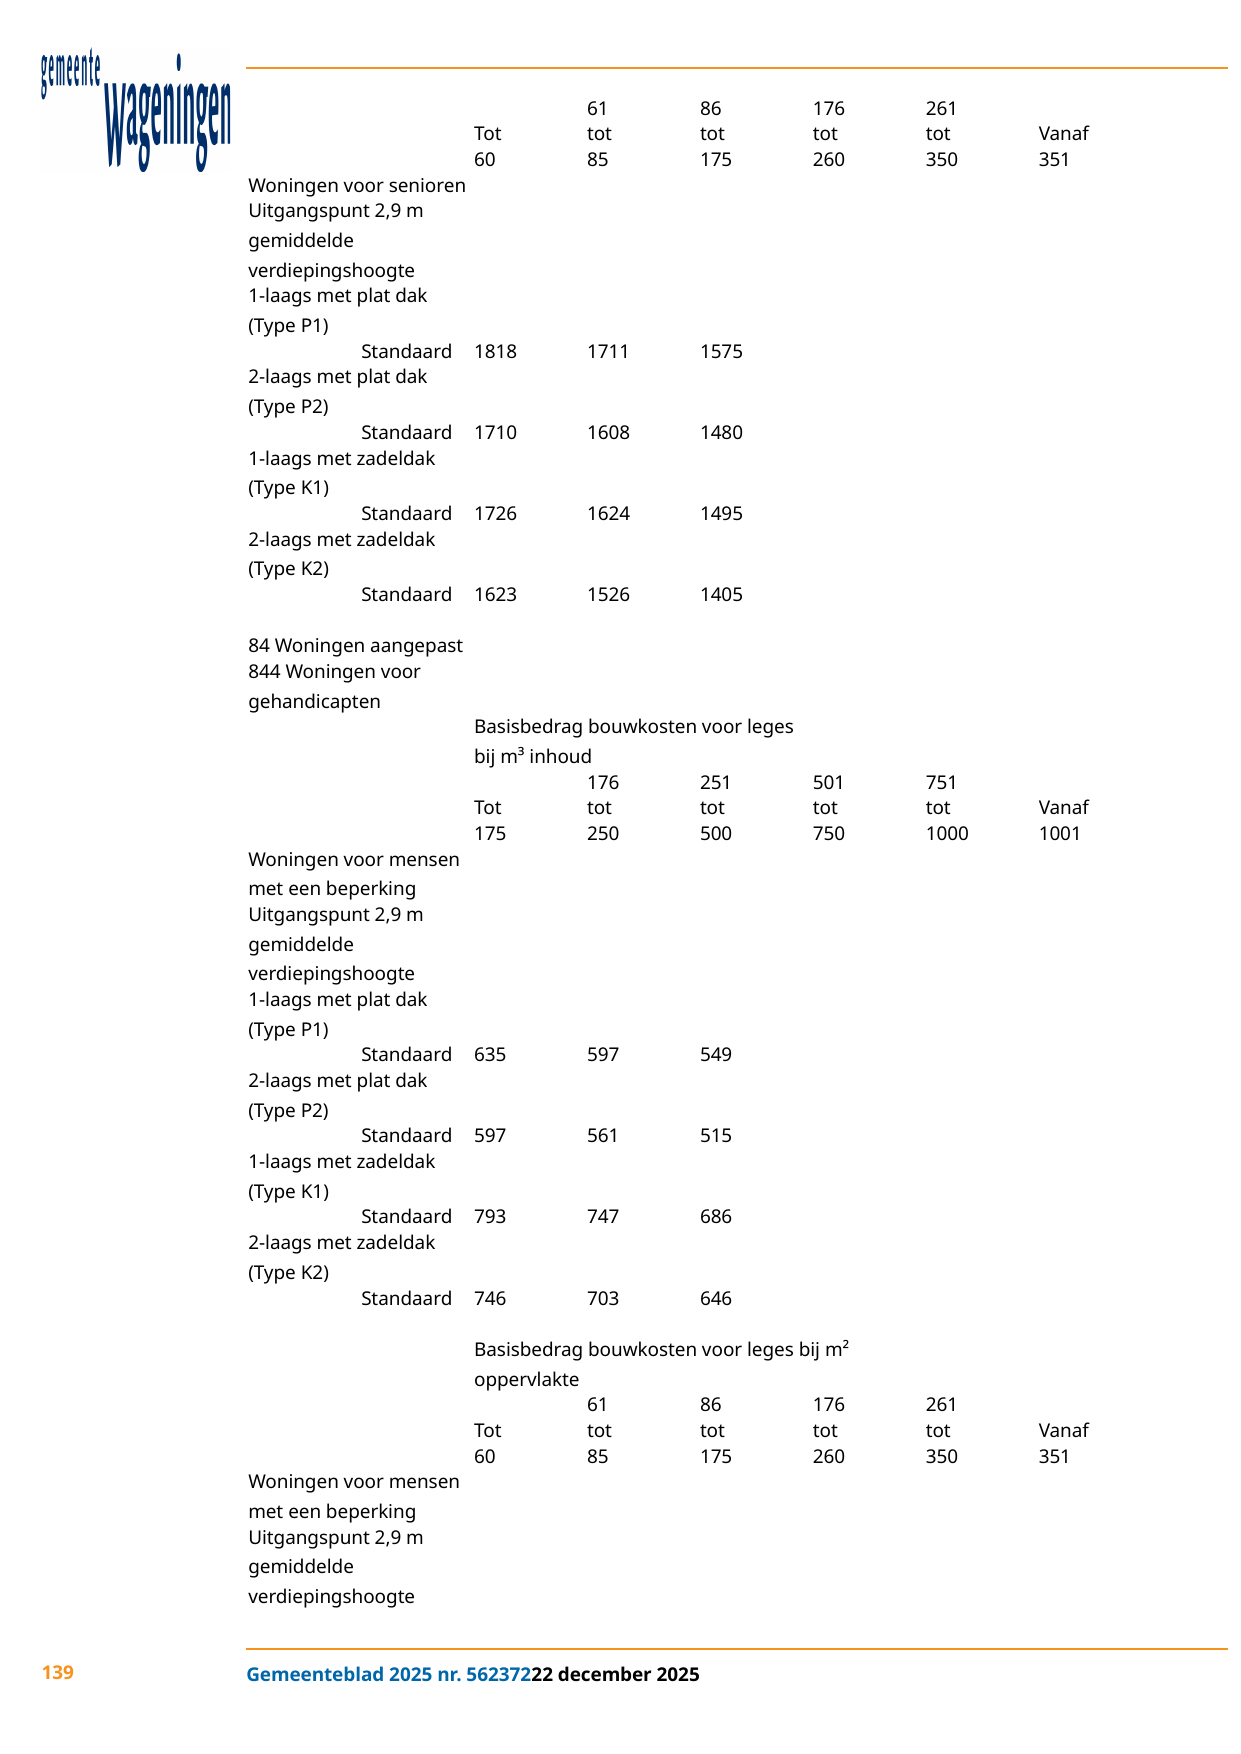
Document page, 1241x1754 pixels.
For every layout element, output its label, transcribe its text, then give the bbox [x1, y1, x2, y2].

table_cell [248, 581, 361, 607]
table_cell [587, 283, 700, 338]
table_cell [700, 283, 813, 338]
table_cell [926, 338, 1038, 364]
table_cell [587, 1469, 700, 1524]
table_cell 175 [700, 1443, 813, 1469]
table_cell [587, 633, 700, 658]
table_cell [813, 338, 926, 364]
table_cell [1039, 419, 1152, 445]
table_cell [813, 633, 926, 658]
table_cell Uitgangspunt 2,9 m gemiddelde verdiepingshoogte [248, 198, 474, 283]
table_cell [248, 1310, 361, 1336]
table_cell [248, 500, 361, 526]
table_cell [813, 419, 926, 445]
table_cell 561 [587, 1123, 700, 1148]
table_cell 1726 [474, 500, 587, 526]
table_cell [474, 986, 587, 1042]
table_cell [926, 526, 1038, 581]
table_cell [813, 581, 926, 607]
table_cell [474, 1469, 587, 1524]
table_cell [1039, 1123, 1152, 1148]
table_cell [1039, 986, 1152, 1042]
table_cell [926, 198, 1038, 283]
table_cell [587, 364, 700, 419]
table_cell [813, 283, 926, 338]
table_cell 515 [700, 1123, 813, 1148]
table_cell [587, 1310, 700, 1336]
table_cell [587, 607, 700, 632]
table_cell [1039, 581, 1152, 607]
table_cell [587, 526, 700, 581]
table_cell [1039, 633, 1152, 658]
table_cell 1711 [587, 338, 700, 364]
table_cell 1623 [474, 581, 587, 607]
table_cell [587, 172, 700, 198]
table_cell 686 [700, 1204, 813, 1229]
table_cell [813, 607, 926, 632]
table_cell [248, 714, 361, 769]
table_cell [361, 795, 474, 820]
table_cell [1039, 658, 1152, 713]
table_cell [361, 1391, 474, 1417]
table_cell [813, 1229, 926, 1285]
table_cell Standaard [361, 419, 474, 445]
table_cell 351 [1039, 1443, 1152, 1469]
table_cell tot [813, 795, 926, 820]
table_cell [813, 1148, 926, 1204]
table_cell [813, 1469, 926, 1524]
table_cell [926, 581, 1038, 607]
table_cell [248, 820, 361, 846]
table_cell [248, 1443, 361, 1469]
table_cell tot [813, 121, 926, 146]
table_cell 261 [926, 1391, 1038, 1417]
table_cell [587, 901, 700, 986]
table_cell [474, 198, 587, 283]
table_cell [248, 1285, 361, 1310]
table_cell tot [587, 121, 700, 146]
table_cell [248, 1123, 361, 1148]
table_cell [1039, 1524, 1152, 1609]
table_cell Tot [474, 1417, 587, 1443]
table_cell [926, 172, 1038, 198]
table_cell [813, 846, 926, 901]
table_cell 60 [474, 1443, 587, 1469]
table_cell tot [813, 1417, 926, 1443]
table_cell 2-laags met plat dak (Type P2) [248, 1067, 474, 1123]
table_cell [926, 607, 1038, 632]
table_cell tot [700, 795, 813, 820]
table_cell [813, 1042, 926, 1067]
table_cell 84 Woningen aangepast [248, 633, 474, 658]
table_cell Vanaf [1039, 795, 1152, 820]
table_cell [248, 607, 361, 632]
table_cell 793 [474, 1204, 587, 1229]
table_cell [813, 901, 926, 986]
table_cell 1-laags met plat dak (Type P1) [248, 986, 474, 1042]
table_cell [587, 1524, 700, 1609]
table_cell [926, 419, 1038, 445]
table_cell [587, 986, 700, 1042]
table_cell [474, 445, 587, 500]
table_cell [700, 526, 813, 581]
table_cell [248, 419, 361, 445]
table_cell [700, 1229, 813, 1285]
table_cell [813, 986, 926, 1042]
table_cell 1575 [700, 338, 813, 364]
table_cell [474, 283, 587, 338]
table_cell [1039, 500, 1152, 526]
table_cell Uitgangspunt 2,9 m gemiddelde verdiepingshoogte [248, 1524, 474, 1609]
table_cell [474, 607, 587, 632]
table_cell [813, 1310, 926, 1336]
table_cell 1710 [474, 419, 587, 445]
table_cell [1039, 283, 1152, 338]
table_cell [700, 846, 813, 901]
table_cell 351 [1039, 146, 1152, 172]
table_cell 61 [587, 1391, 700, 1417]
table_cell [361, 95, 474, 121]
table_cell [926, 846, 1038, 901]
table_cell 61 [587, 95, 700, 121]
table_cell [248, 1336, 361, 1391]
table_cell [813, 1067, 926, 1123]
table_cell 260 [813, 146, 926, 172]
table_cell [1039, 1229, 1152, 1285]
table_cell 597 [474, 1123, 587, 1148]
table_cell [1039, 526, 1152, 581]
table_cell 1526 [587, 581, 700, 607]
table_cell [1039, 198, 1152, 283]
table_cell [474, 1524, 587, 1609]
table_cell 500 [700, 820, 813, 846]
table_cell [700, 633, 813, 658]
table_cell [1039, 607, 1152, 632]
table_cell Woningen voor mensen met een beperking [248, 846, 474, 901]
table_cell [474, 658, 587, 713]
table_cell Standaard [361, 1204, 474, 1229]
table_cell [1039, 901, 1152, 986]
table_cell [700, 445, 813, 500]
table_cell [813, 172, 926, 198]
table_cell 1495 [700, 500, 813, 526]
table_cell [813, 1285, 926, 1310]
table_cell 844 Woningen voor gehandicapten [248, 658, 474, 713]
table_cell 250 [587, 820, 700, 846]
table_cell [813, 526, 926, 581]
table_cell [926, 714, 1038, 769]
table_cell Tot [474, 121, 587, 146]
table_cell 2-laags met zadeldak (Type K2) [248, 1229, 474, 1285]
table_cell 2-laags met plat dak (Type P2) [248, 364, 474, 419]
table_cell [926, 1524, 1038, 1609]
table_cell 2-laags met zadeldak (Type K2) [248, 526, 474, 581]
table_cell [1039, 1391, 1152, 1417]
table_cell [361, 1336, 474, 1391]
table_cell tot [926, 121, 1038, 146]
table_cell [700, 364, 813, 419]
table_cell 1818 [474, 338, 587, 364]
table_cell [813, 445, 926, 500]
table_cell 350 [926, 1443, 1038, 1469]
table_cell [474, 95, 587, 121]
table_cell [813, 714, 926, 769]
table_cell 86 [700, 1391, 813, 1417]
table_cell Tot [474, 795, 587, 820]
table_cell 746 [474, 1285, 587, 1310]
table_cell [926, 1123, 1038, 1148]
table_cell 549 [700, 1042, 813, 1067]
table_cell Woningen voor senioren [248, 172, 474, 198]
table_cell Basisbedrag bouwkosten voor leges bij m² oppervlakte [474, 1336, 926, 1391]
table_cell [1039, 1285, 1152, 1310]
table_cell 501 [813, 769, 926, 794]
table_cell 175 [700, 146, 813, 172]
table_cell [926, 986, 1038, 1042]
table_cell [926, 1469, 1038, 1524]
table_cell [474, 364, 587, 419]
table_cell [926, 901, 1038, 986]
table_cell [926, 633, 1038, 658]
table_cell [813, 658, 926, 713]
table_cell tot [587, 795, 700, 820]
table_cell [474, 1391, 587, 1417]
table_cell [361, 1443, 474, 1469]
table_cell [361, 146, 474, 172]
table_cell [926, 1229, 1038, 1285]
table_cell [813, 198, 926, 283]
table_cell tot [587, 1417, 700, 1443]
table_cell 646 [700, 1285, 813, 1310]
table_cell 751 [926, 769, 1038, 794]
table_cell [700, 901, 813, 986]
table_cell [248, 338, 361, 364]
table_cell [248, 1042, 361, 1067]
table_cell Woningen voor mensen met een beperking [248, 1469, 474, 1524]
table_cell [1039, 846, 1152, 901]
table_cell tot [926, 1417, 1038, 1443]
table_cell [926, 1204, 1038, 1229]
table_cell [587, 1148, 700, 1204]
table_cell [1039, 364, 1152, 419]
table_cell [361, 714, 474, 769]
table_cell [700, 198, 813, 283]
table_cell [1039, 1310, 1152, 1336]
table_cell 1-laags met zadeldak (Type K1) [248, 445, 474, 500]
table_cell 85 [587, 1443, 700, 1469]
table_cell [1039, 445, 1152, 500]
table_cell [474, 1229, 587, 1285]
table_cell Uitgangspunt 2,9 m gemiddelde verdiepingshoogte [248, 901, 474, 986]
table_cell [248, 146, 361, 172]
table_cell 1624 [587, 500, 700, 526]
table_cell [361, 607, 474, 632]
table_cell [474, 172, 587, 198]
table_cell [926, 1336, 1038, 1391]
table_cell [587, 198, 700, 283]
table_cell [248, 795, 361, 820]
table_cell 1-laags met plat dak (Type P1) [248, 283, 474, 338]
table_cell [1039, 95, 1152, 121]
table_cell Vanaf [1039, 1417, 1152, 1443]
table_cell [474, 526, 587, 581]
table_cell [248, 769, 361, 794]
table_cell [926, 658, 1038, 713]
table_cell [700, 986, 813, 1042]
table_cell 176 [813, 1391, 926, 1417]
table_cell 85 [587, 146, 700, 172]
table_cell [1039, 1469, 1152, 1524]
table_cell 350 [926, 146, 1038, 172]
table_cell [248, 1391, 361, 1417]
table_cell [700, 1310, 813, 1336]
picture [41, 47, 231, 172]
table_cell [700, 1524, 813, 1609]
table_cell [587, 445, 700, 500]
table_cell Standaard [361, 500, 474, 526]
table_cell [474, 1067, 587, 1123]
table_cell 251 [700, 769, 813, 794]
table_cell [1039, 1148, 1152, 1204]
table_cell [1039, 1067, 1152, 1123]
table_cell [474, 1310, 587, 1336]
table_cell [1039, 338, 1152, 364]
table_cell 260 [813, 1443, 926, 1469]
table_cell Standaard [361, 1123, 474, 1148]
table_cell [248, 121, 361, 146]
table_cell [587, 658, 700, 713]
table_cell 175 [474, 820, 587, 846]
table_cell tot [700, 1417, 813, 1443]
table_cell [926, 500, 1038, 526]
table_cell [1039, 769, 1152, 794]
table_cell [926, 1148, 1038, 1204]
table_cell 1608 [587, 419, 700, 445]
table_cell [926, 1042, 1038, 1067]
table_cell 703 [587, 1285, 700, 1310]
table_cell 1405 [700, 581, 813, 607]
table_cell [926, 364, 1038, 419]
table_cell 1-laags met zadeldak (Type K1) [248, 1148, 474, 1204]
table_cell [474, 769, 587, 794]
table_cell [361, 820, 474, 846]
table_cell [474, 1148, 587, 1204]
table_cell [813, 1204, 926, 1229]
table_cell 1001 [1039, 820, 1152, 846]
table_cell [813, 364, 926, 419]
table_cell [587, 1229, 700, 1285]
table_cell [587, 846, 700, 901]
table_cell 261 [926, 95, 1038, 121]
table_cell 747 [587, 1204, 700, 1229]
table_cell Standaard [361, 1042, 474, 1067]
table_cell Standaard [361, 338, 474, 364]
table_cell Vanaf [1039, 121, 1152, 146]
table_cell [587, 1067, 700, 1123]
table_cell [474, 846, 587, 901]
table_cell 597 [587, 1042, 700, 1067]
table_cell [361, 1417, 474, 1443]
table_cell 176 [587, 769, 700, 794]
table_cell Standaard [361, 1285, 474, 1310]
table_cell [248, 95, 361, 121]
table_cell tot [700, 121, 813, 146]
table_cell [926, 283, 1038, 338]
table_cell 176 [813, 95, 926, 121]
table_cell [926, 1067, 1038, 1123]
table_cell [474, 901, 587, 986]
table_cell [813, 1524, 926, 1609]
table_cell [813, 1123, 926, 1148]
table_cell 750 [813, 820, 926, 846]
table_cell [474, 633, 587, 658]
table_cell 60 [474, 146, 587, 172]
table_cell [361, 1310, 474, 1336]
table_cell [1039, 1204, 1152, 1229]
table_cell Standaard [361, 581, 474, 607]
table_cell [361, 769, 474, 794]
table_cell [361, 121, 474, 146]
table_cell [1039, 714, 1152, 769]
table_cell [926, 1285, 1038, 1310]
table_cell 86 [700, 95, 813, 121]
table_cell [700, 1469, 813, 1524]
table_cell Basisbedrag bouwkosten voor leges bij m³ inhoud [474, 714, 813, 769]
table_cell [700, 172, 813, 198]
table_cell tot [926, 795, 1038, 820]
table_cell [1039, 172, 1152, 198]
table_cell [700, 1148, 813, 1204]
table_cell [700, 658, 813, 713]
table_cell [1039, 1336, 1152, 1391]
table_cell [1039, 1042, 1152, 1067]
table_cell [700, 1067, 813, 1123]
table_cell 1480 [700, 419, 813, 445]
table_cell [248, 1204, 361, 1229]
table_cell [248, 1417, 361, 1443]
table_cell [926, 445, 1038, 500]
table_cell [926, 1310, 1038, 1336]
table_cell [700, 607, 813, 632]
table_cell 635 [474, 1042, 587, 1067]
table_cell 1000 [926, 820, 1038, 846]
table_cell [813, 500, 926, 526]
